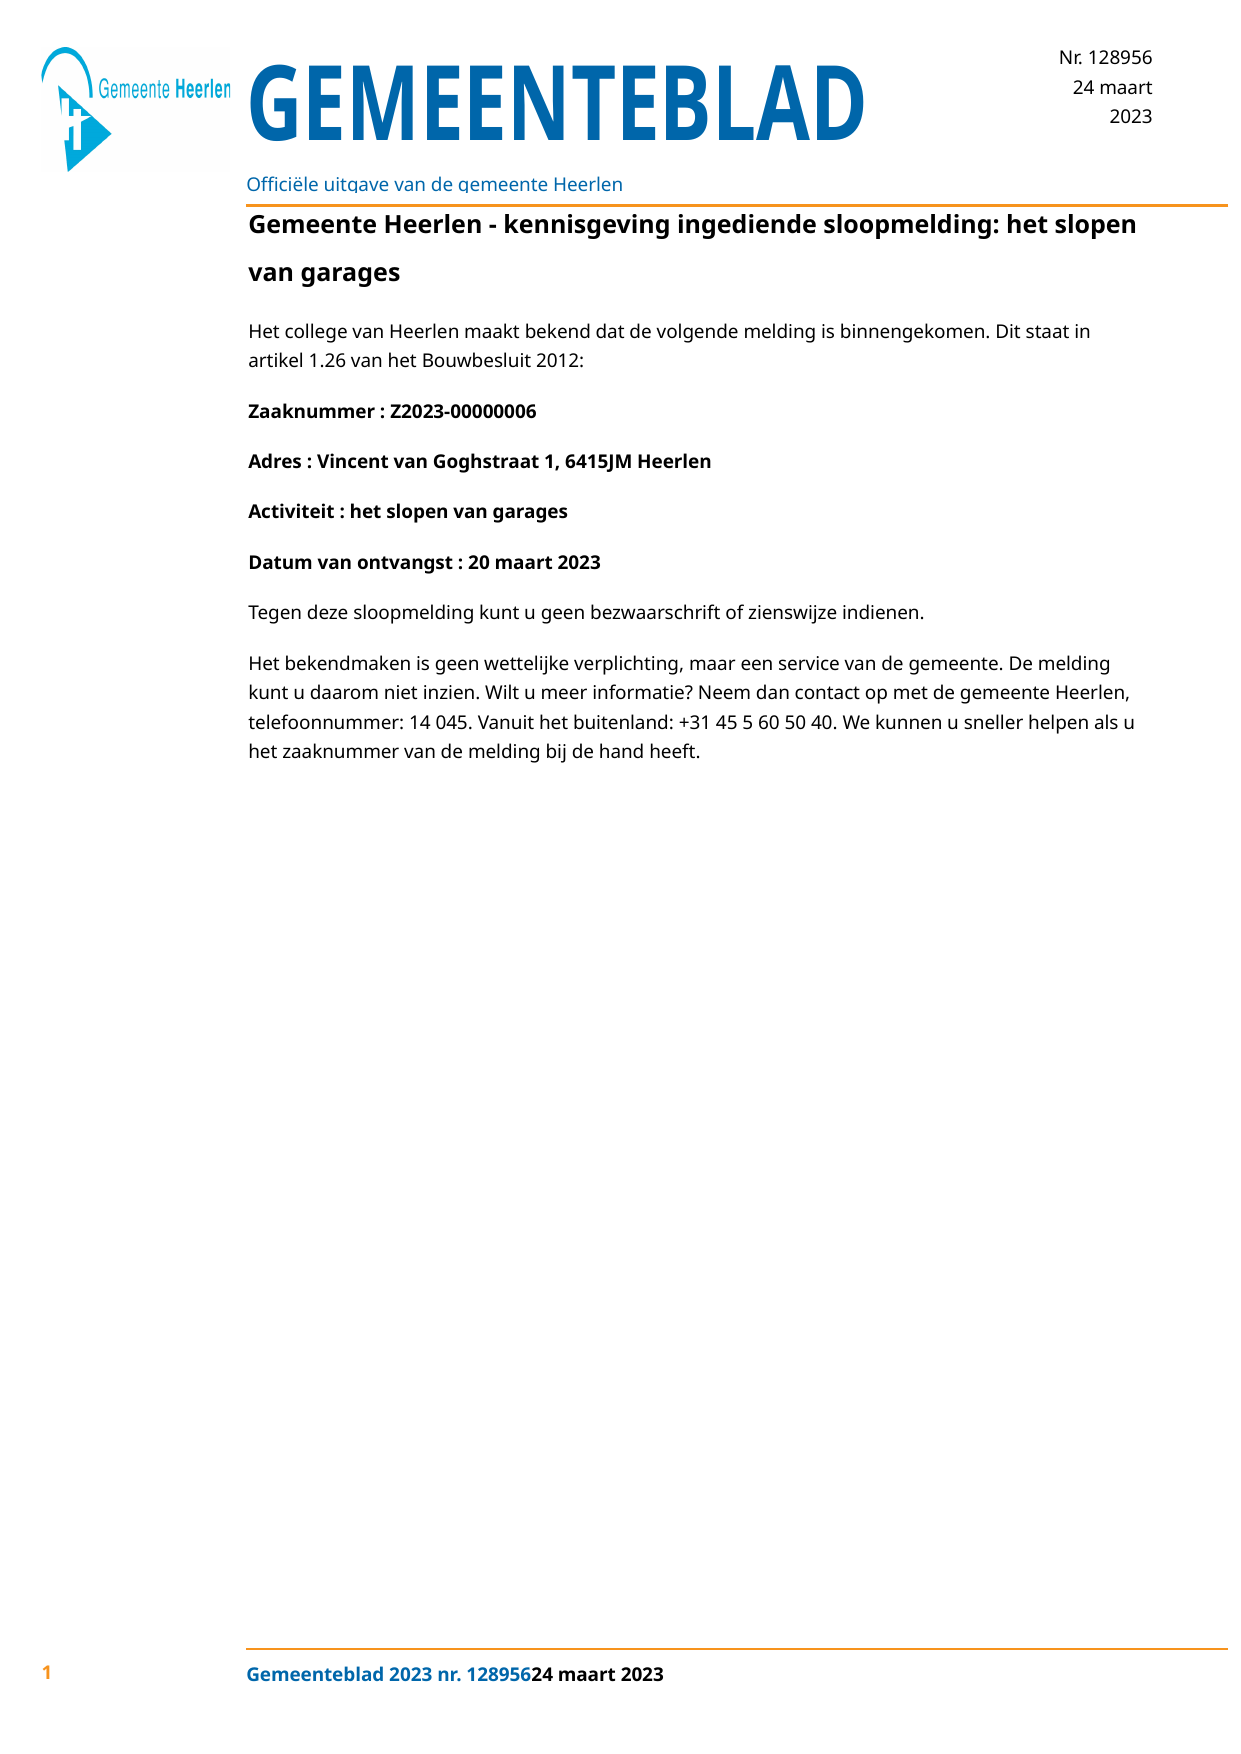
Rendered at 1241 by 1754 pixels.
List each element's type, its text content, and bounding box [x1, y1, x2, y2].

text Het bekendmaken is geen wettelijke verplichting, maar een service van de gemeente. De melding kunt u daarom niet inzien. Wilt u meer informatie? Neem dan contact op met de gemeente Heerlen, telefoonnummer: 14 045. Vanuit het buitenland: +31 45 5 60 50 40. We kunnen u sneller helpen als u het zaaknummer van de melding bij de hand heeft. [248, 650, 1152, 764]
text Tegen deze sloopmelding kunt u geen bezwaarschrift of zienswijze indienen. [248, 599, 1152, 625]
text Gemeente Heerlen - kennisgeving ingediende sloopmelding: het slopen van garages [248, 207, 1152, 288]
picture [41, 47, 231, 172]
picture [41, 47, 59, 70]
text Zaaknummer : Z2023-00000006 [248, 398, 1152, 424]
text Datum van ontvangst : 20 maart 2023 [248, 549, 1152, 575]
text Het college van Heerlen maakt bekend dat de volgende melding is binnengekomen. Dit staat in artikel 1.26 van het Bouwbesluit 2012: [248, 318, 1152, 373]
text Adres : Vincent van Goghstraat 1, 6415JM Heerlen [248, 448, 1152, 474]
text Activiteit : het slopen van garages [248, 499, 1152, 524]
